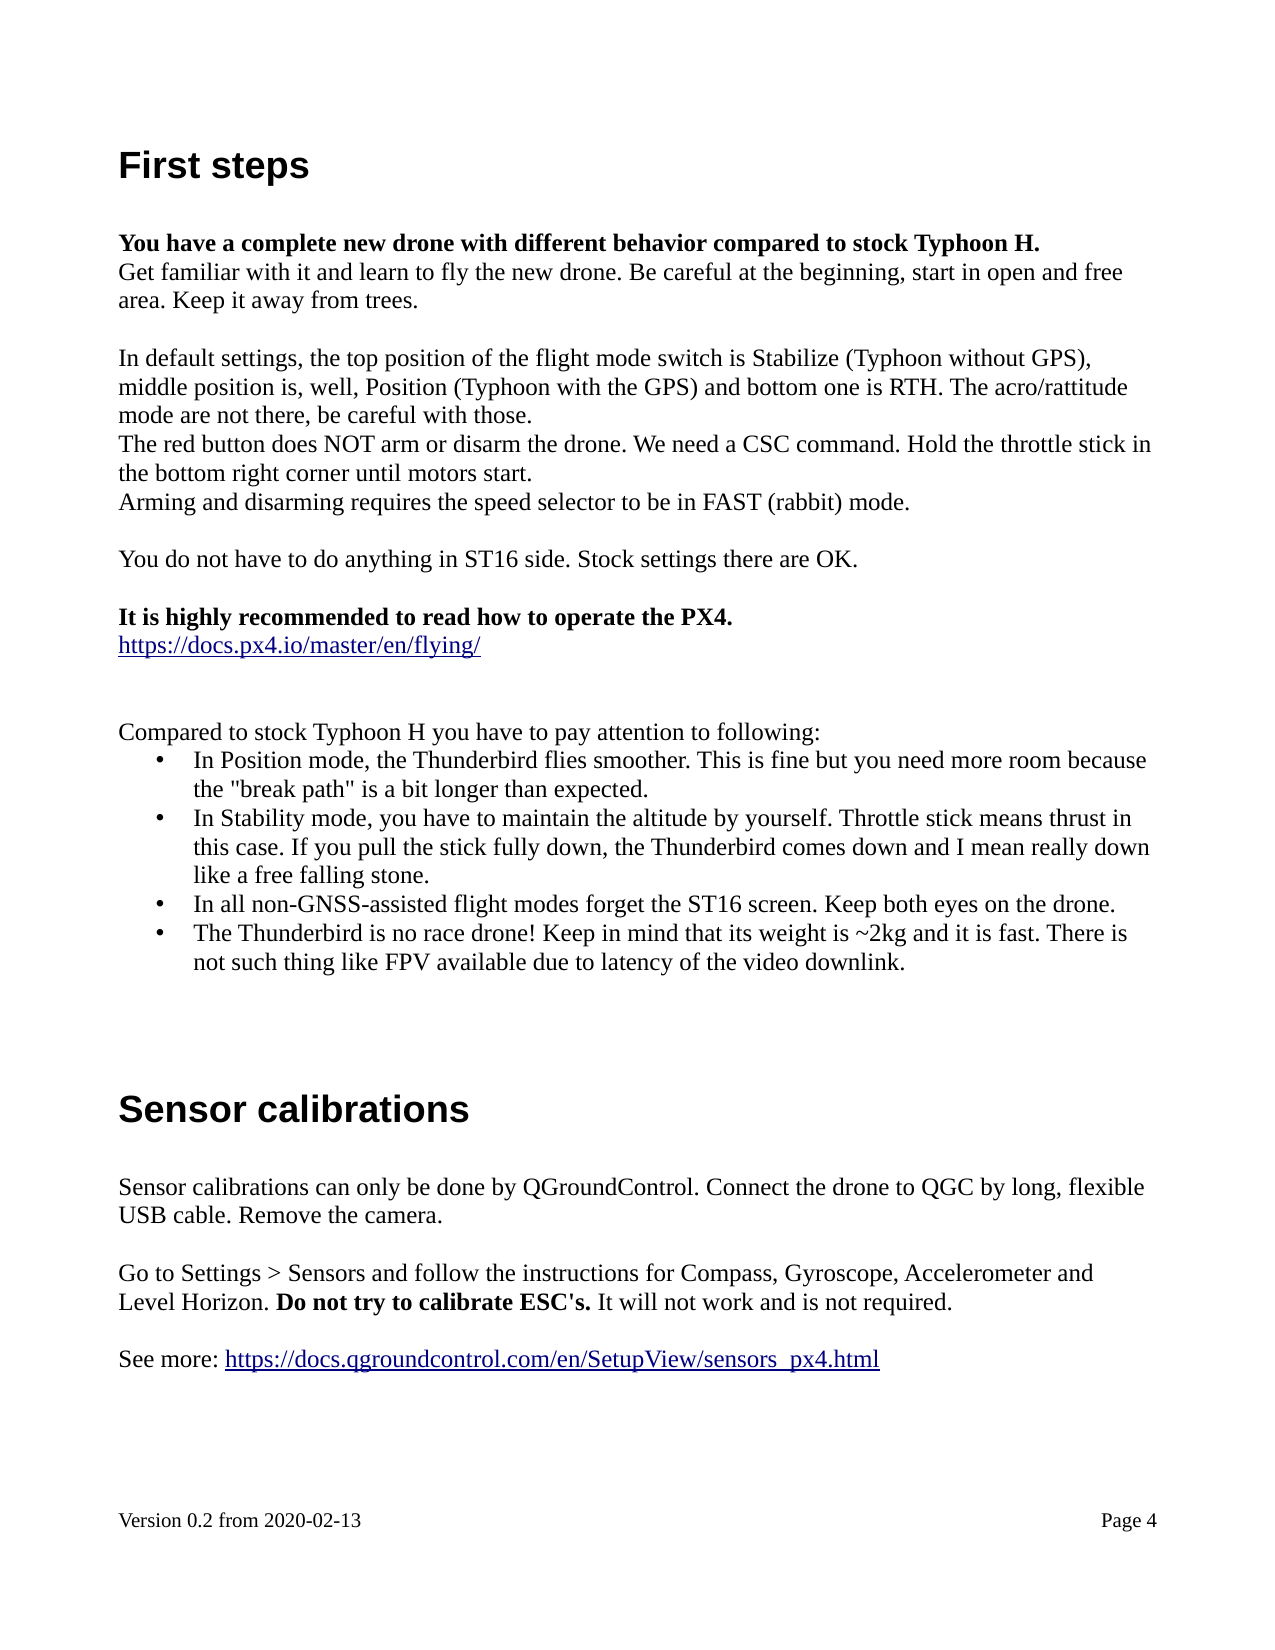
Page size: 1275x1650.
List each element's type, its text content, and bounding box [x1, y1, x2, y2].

text Arming and disarming requires the speed selector to be in FAST (rabbit) mode. [118, 487, 1157, 516]
text https://docs.px4.io/master/en/flying/ [118, 631, 1157, 659]
subtitle Sensor calibrations [118, 1087, 1157, 1130]
text You do not have to do anything in ST16 side. Stock settings there are OK. [118, 544, 1157, 573]
list In Position mode, the Thunderbird flies smoother. This is fine but you need more room because the "break path" is a bit longer than expected. [156, 746, 1157, 803]
text Get familiar with it and learn to fly the new drone. Be careful at the beginning, start in open and free area. Keep it away from trees. [118, 257, 1157, 314]
list The Thunderbird is no race drone! Keep in mind that its weight is ~2kg and it is fast. There is not such thing like FPV available due to latency of the video downlink. [156, 918, 1157, 976]
subtitle First steps [118, 143, 1157, 187]
list In Stability mode, you have to maintain the altitude by yourself. Throttle stick means thrust in this case. If you pull the stick fully down, the Thunderbird comes down and I mean really down like a free falling stone. [156, 803, 1157, 889]
text Go to Settings > Sensors and follow the instructions for Compass, Gyroscope, Accelerometer and Level Horizon. Do not try to calibrate ESC's. It will not work and is not required. [118, 1258, 1157, 1315]
text Sensor calibrations can only be done by QGroundControl. Connect the drone to QGC by long, flexible USB cable. Remove the camera. [118, 1172, 1157, 1229]
text Compared to stock Typhoon H you have to pay attention to following: [118, 717, 1157, 746]
subtitle See more: https://docs.qgroundcontrol.com/en/SetupView/sensors_px4.html [118, 1344, 1157, 1373]
text In default settings, the top position of the flight mode switch is Stabilize (Typhoon without GPS), middle position is, well, Position (Typhoon with the GPS) and bottom one is RTH. The acro/rattitude mode are not there, be careful with those. [118, 343, 1157, 429]
text It is highly recommended to read how to operate the PX4. [118, 602, 1157, 631]
list In all non-GNSS-assisted flight modes forget the ST16 screen. Keep both eyes on the drone. [156, 889, 1157, 918]
text The red button does NOT arm or disarm the drone. We need a CSC command. Hold the throttle stick in the bottom right corner until motors start. [118, 429, 1157, 487]
text You have a complete new drone with different behavior compared to stock Typhoon H. [118, 228, 1157, 257]
